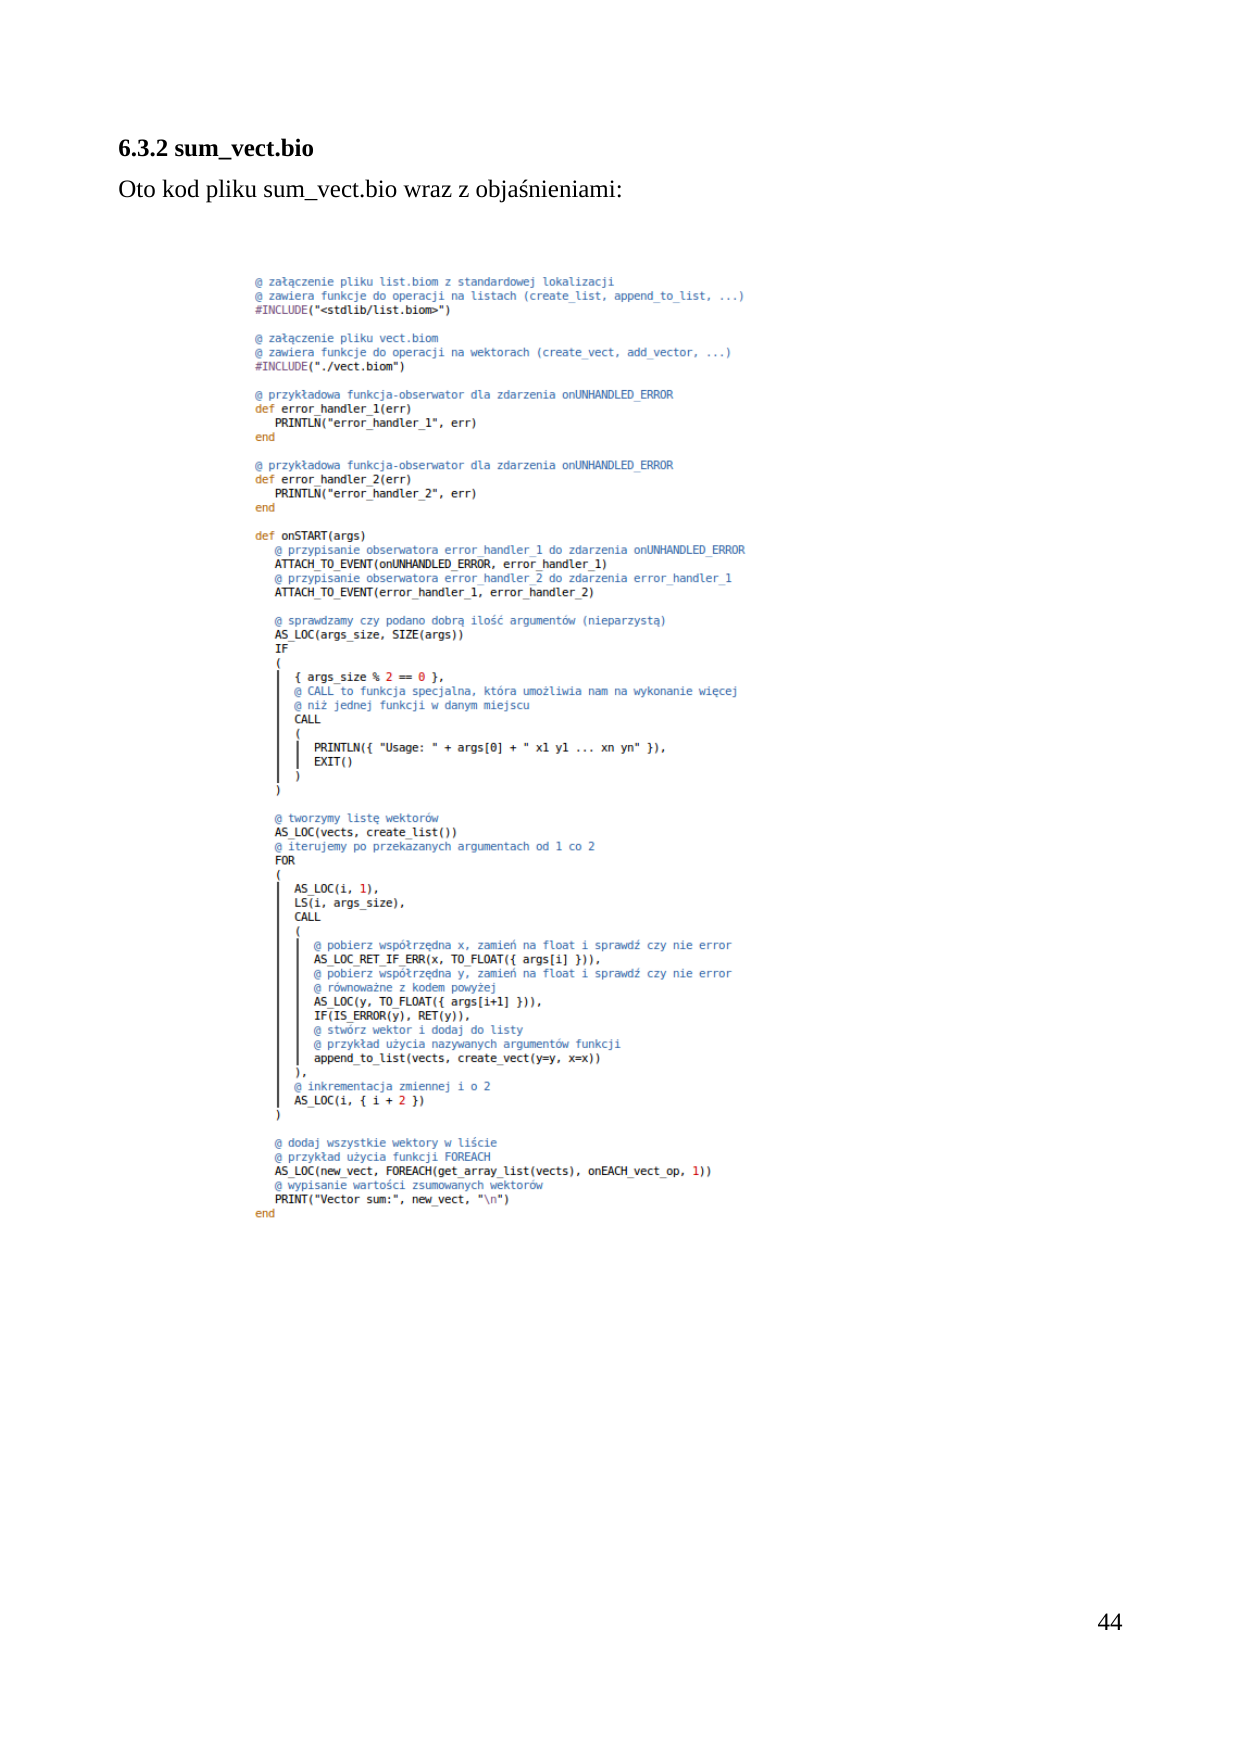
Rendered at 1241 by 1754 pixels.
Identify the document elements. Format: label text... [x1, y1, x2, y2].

subtitle 6.3.2 sum_vect.bio [118, 133, 1122, 161]
text Oto kod pliku sum_vect.bio wraz z objaśnieniami: [118, 174, 1122, 203]
picture [252, 276, 763, 1225]
